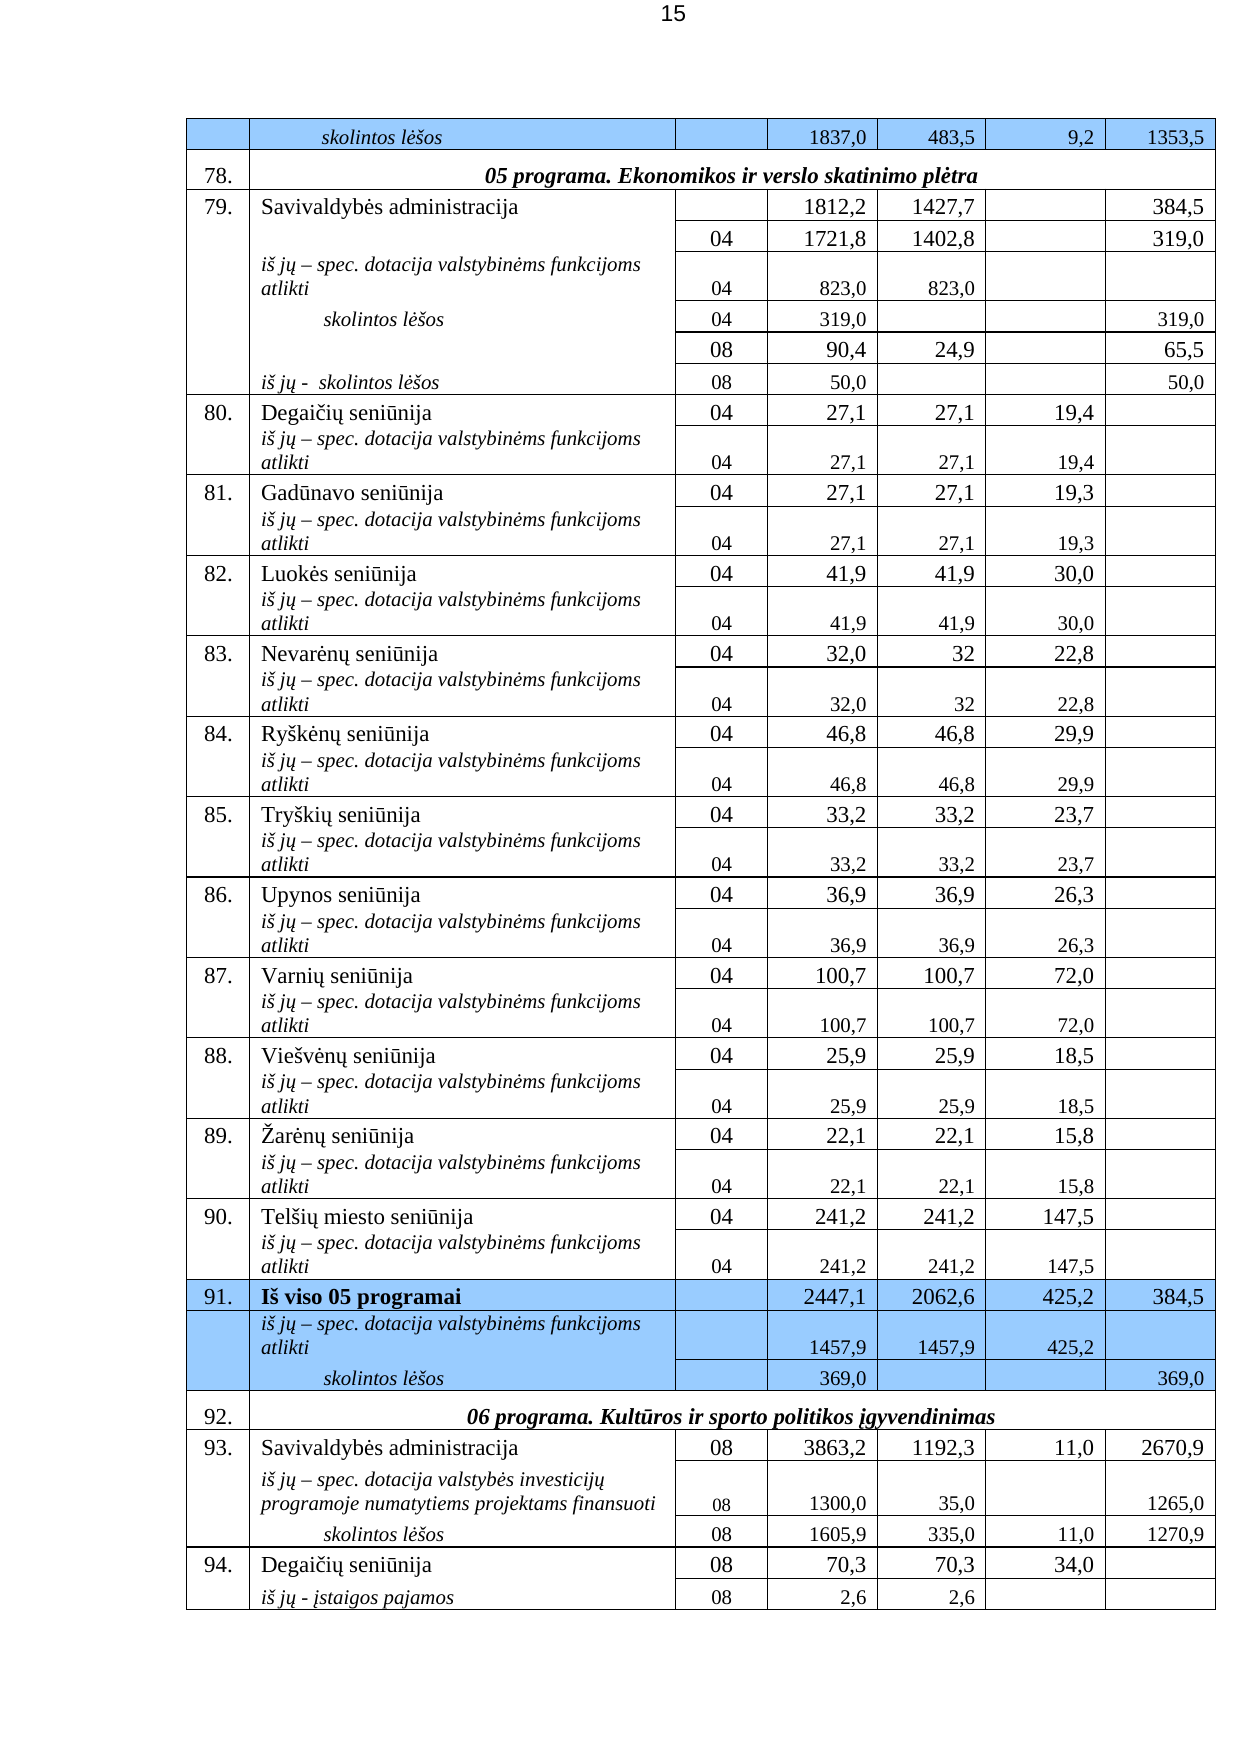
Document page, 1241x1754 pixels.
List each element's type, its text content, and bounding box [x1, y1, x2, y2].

table_cell 89. [187, 1119, 249, 1149]
table_cell 425,2 [986, 1280, 1105, 1310]
table_cell 41,9 [878, 587, 985, 635]
table_cell [187, 1359, 249, 1390]
table_cell 26,3 [986, 909, 1105, 957]
table_cell [878, 1360, 985, 1390]
table_cell [187, 1229, 249, 1278]
table_cell 27,1 [768, 426, 877, 474]
table_cell Upynos seniūnija [250, 878, 675, 908]
table_cell 78. [187, 150, 249, 188]
table_cell 1402,8 [878, 221, 985, 251]
table_cell 19,4 [986, 426, 1105, 474]
table_cell [1106, 1311, 1215, 1359]
table_cell 33,2 [878, 828, 985, 876]
table_cell 27,1 [878, 507, 985, 555]
table_cell [986, 252, 1105, 300]
table_cell [187, 251, 249, 300]
table_cell iš jų – spec. dotacija valstybinėms funkcijoms atlikti [250, 988, 675, 1037]
table_cell 27,1 [878, 426, 985, 474]
table_cell Nevarėnų seniūnija [250, 636, 675, 666]
table_cell 384,5 [1106, 1280, 1215, 1310]
table_cell 2,6 [878, 1579, 985, 1609]
table_cell 1353,5 [1106, 119, 1215, 149]
table_cell 1812,2 [768, 190, 877, 220]
table_cell 1457,9 [768, 1311, 877, 1359]
table_cell 36,9 [768, 909, 877, 957]
table_cell [250, 331, 675, 363]
table_cell 1300,0 [768, 1461, 877, 1515]
table_cell 90. [187, 1199, 249, 1229]
table_cell 08 [676, 333, 767, 363]
table_cell iš jų – spec. dotacija valstybinėms funkcijoms atlikti [250, 1229, 675, 1278]
table_cell 23,7 [986, 797, 1105, 827]
table_cell [1106, 252, 1215, 300]
table_cell [1106, 1150, 1215, 1198]
table_cell iš jų – spec. dotacija valstybės investicijų programoje numatytiems projektams finansuoti [250, 1460, 675, 1515]
table_cell iš jų – spec. dotacija valstybinėms funkcijoms atlikti [250, 1149, 675, 1198]
table_cell 92. [187, 1391, 249, 1429]
table_cell 80. [187, 395, 249, 425]
table_cell [1106, 797, 1215, 827]
table_cell [1106, 989, 1215, 1037]
table_cell [1106, 1579, 1215, 1609]
table_cell iš jų – spec. dotacija valstybinėms funkcijoms atlikti [250, 666, 675, 716]
table_cell 9,2 [986, 119, 1105, 149]
table_cell [878, 301, 985, 331]
table_cell 50,0 [768, 364, 877, 394]
table_cell [187, 363, 249, 394]
table_cell [1106, 507, 1215, 555]
table_cell 04 [676, 878, 767, 908]
table_cell 29,9 [986, 717, 1105, 747]
table_cell 04 [676, 797, 767, 827]
table_cell [986, 221, 1105, 251]
table_cell 27,1 [768, 507, 877, 555]
table_cell iš jų - įstaigos pajamos [250, 1578, 675, 1609]
table_cell [676, 119, 767, 149]
table_cell 46,8 [768, 717, 877, 747]
table_cell 41,9 [768, 556, 877, 586]
table_cell 46,8 [878, 748, 985, 796]
table_cell [1106, 828, 1215, 876]
table_cell Žarėnų seniūnija [250, 1119, 675, 1149]
table_cell 36,9 [768, 878, 877, 908]
table_cell Savivaldybės administracija [250, 190, 675, 220]
table_cell iš jų – spec. dotacija valstybinėms funkcijoms atlikti [250, 425, 675, 474]
table_cell 06 programa. Kultūros ir sporto politikos įgyvendinimas [250, 1391, 1215, 1429]
table_cell skolintos lėšos [250, 1515, 675, 1546]
table_cell [1106, 748, 1215, 796]
table_cell Ryškėnų seniūnija [250, 717, 675, 747]
table_cell [1106, 395, 1215, 425]
table_cell 2,6 [768, 1579, 877, 1609]
table_cell 1192,3 [878, 1430, 985, 1460]
table_cell 241,2 [878, 1230, 985, 1278]
table_cell [1106, 475, 1215, 506]
table_cell 15,8 [986, 1119, 1105, 1149]
table_cell Iš viso 05 programai [250, 1280, 675, 1310]
table_cell 22,1 [878, 1119, 985, 1149]
table_cell [187, 1311, 249, 1359]
table_cell iš jų – spec. dotacija valstybinėms funkcijoms atlikti [250, 827, 675, 876]
table_cell 70,3 [768, 1548, 877, 1578]
table_cell 04 [676, 958, 767, 988]
table_cell 04 [676, 636, 767, 666]
table_cell 30,0 [986, 556, 1105, 586]
table_cell 32,0 [768, 668, 877, 716]
table_cell [1106, 556, 1215, 586]
table_cell iš jų – spec. dotacija valstybinėms funkcijoms atlikti [250, 908, 675, 957]
table_cell 50,0 [1106, 364, 1215, 394]
table_cell 26,3 [986, 878, 1105, 908]
table_cell iš jų – spec. dotacija valstybinėms funkcijoms atlikti [250, 1069, 675, 1118]
table_cell 04 [676, 989, 767, 1037]
table_cell [986, 301, 1105, 331]
table_cell [187, 1069, 249, 1118]
table_cell 36,9 [878, 909, 985, 957]
table_cell Varnių seniūnija [250, 958, 675, 988]
table_cell 1427,7 [878, 190, 985, 220]
table_cell [187, 988, 249, 1037]
table_cell skolintos lėšos [250, 300, 675, 331]
table_cell 04 [676, 1119, 767, 1149]
table_cell 24,9 [878, 333, 985, 363]
table_cell 70,3 [878, 1548, 985, 1578]
table_cell [187, 1578, 249, 1609]
table_cell iš jų – spec. dotacija valstybinėms funkcijoms atlikti [250, 586, 675, 635]
table_cell iš jų - skolintos lėšos [250, 363, 675, 394]
table_cell [1106, 1199, 1215, 1229]
table_cell 86. [187, 878, 249, 908]
table_cell Gadūnavo seniūnija [250, 475, 675, 506]
table_cell 27,1 [768, 395, 877, 425]
table_cell 08 [676, 1548, 767, 1578]
table_cell [1106, 1230, 1215, 1278]
table_cell 823,0 [768, 252, 877, 300]
table_cell 04 [676, 748, 767, 796]
table_cell [187, 1515, 249, 1546]
table_cell 04 [676, 668, 767, 716]
table_cell [1106, 717, 1215, 747]
table_cell 241,2 [878, 1199, 985, 1229]
table_cell 41,9 [878, 556, 985, 586]
table_cell 79. [187, 190, 249, 220]
table_cell 11,0 [986, 1516, 1105, 1546]
table_cell [187, 1149, 249, 1198]
table_cell 85. [187, 797, 249, 827]
table_cell 241,2 [768, 1199, 877, 1229]
table_cell 33,2 [878, 797, 985, 827]
table_cell 3863,2 [768, 1430, 877, 1460]
table_cell 32 [878, 636, 985, 666]
table_cell 04 [676, 1038, 767, 1068]
table_cell 18,5 [986, 1038, 1105, 1068]
table_cell [986, 1461, 1105, 1515]
table_cell 1837,0 [768, 119, 877, 149]
table_cell 2062,6 [878, 1280, 985, 1310]
table_cell iš jų – spec. dotacija valstybinėms funkcijoms atlikti [250, 506, 675, 555]
table_cell [1106, 1070, 1215, 1118]
table_cell 46,8 [878, 717, 985, 747]
table_cell 08 [676, 1430, 767, 1460]
table_cell 36,9 [878, 878, 985, 908]
table_cell 29,9 [986, 748, 1105, 796]
table_cell 46,8 [768, 748, 877, 796]
table_cell 25,9 [768, 1070, 877, 1118]
table_cell [187, 586, 249, 635]
table_cell 147,5 [986, 1199, 1105, 1229]
table_cell 369,0 [1106, 1360, 1215, 1390]
table_cell Savivaldybės administracija [250, 1430, 675, 1460]
table_cell [1106, 426, 1215, 474]
table_cell [676, 1360, 767, 1390]
table_cell 72,0 [986, 958, 1105, 988]
table_cell 319,0 [1106, 301, 1215, 331]
table_cell skolintos lėšos [250, 1359, 675, 1390]
table_cell [1106, 636, 1215, 666]
table_cell 82. [187, 556, 249, 586]
table_cell 369,0 [768, 1360, 877, 1390]
table_cell 04 [676, 717, 767, 747]
table_cell 93. [187, 1430, 249, 1460]
table_cell 35,0 [878, 1461, 985, 1515]
table_cell 2670,9 [1106, 1430, 1215, 1460]
table_cell [187, 300, 249, 331]
table_cell 11,0 [986, 1430, 1105, 1460]
table_cell 100,7 [768, 989, 877, 1037]
table_cell 30,0 [986, 587, 1105, 635]
table_cell Telšių miesto seniūnija [250, 1199, 675, 1229]
table_cell [986, 364, 1105, 394]
table_cell 22,1 [768, 1119, 877, 1149]
table_cell iš jų – spec. dotacija valstybinėms funkcijoms atlikti [250, 251, 675, 300]
table_cell Degaičių seniūnija [250, 395, 675, 425]
table_cell 25,9 [878, 1070, 985, 1118]
table_cell 08 [676, 1516, 767, 1546]
table_cell 04 [676, 221, 767, 251]
table_cell [676, 1280, 767, 1310]
table_cell 08 [676, 364, 767, 394]
table_cell 41,9 [768, 587, 877, 635]
table_cell [986, 190, 1105, 220]
table_cell 65,5 [1106, 333, 1215, 363]
table_cell 04 [676, 1199, 767, 1229]
table_cell skolintos lėšos [250, 119, 675, 149]
table_cell 04 [676, 426, 767, 474]
table_cell iš jų – spec. dotacija valstybinėms funkcijoms atlikti [250, 747, 675, 796]
table_cell 32 [878, 668, 985, 716]
table_cell 22,1 [768, 1150, 877, 1198]
table_cell 319,0 [768, 301, 877, 331]
table_cell 1265,0 [1106, 1461, 1215, 1515]
table_cell 2447,1 [768, 1280, 877, 1310]
table_cell 04 [676, 587, 767, 635]
table_cell 147,5 [986, 1230, 1105, 1278]
table_cell [187, 220, 249, 251]
table_cell [1106, 958, 1215, 988]
table_cell 823,0 [878, 252, 985, 300]
table_cell [878, 364, 985, 394]
table_cell 23,7 [986, 828, 1105, 876]
table_cell 27,1 [878, 395, 985, 425]
table_cell 84. [187, 717, 249, 747]
table_cell [1106, 587, 1215, 635]
table_cell 22,8 [986, 668, 1105, 716]
table_cell 33,2 [768, 828, 877, 876]
table_cell 27,1 [768, 475, 877, 506]
table_cell 319,0 [1106, 221, 1215, 251]
table_cell 04 [676, 1150, 767, 1198]
table_cell [1106, 1548, 1215, 1578]
table_cell 83. [187, 636, 249, 666]
table_cell [986, 333, 1105, 363]
table_cell 33,2 [768, 797, 877, 827]
table_cell 87. [187, 958, 249, 988]
table_cell 18,5 [986, 1070, 1105, 1118]
table_cell [1106, 1038, 1215, 1068]
table_cell 04 [676, 556, 767, 586]
table_cell [1106, 878, 1215, 908]
table_cell Viešvėnų seniūnija [250, 1038, 675, 1068]
table_cell 241,2 [768, 1230, 877, 1278]
table_cell 04 [676, 252, 767, 300]
table_cell [187, 747, 249, 796]
table_cell 04 [676, 1070, 767, 1118]
table_cell iš jų – spec. dotacija valstybinėms funkcijoms atlikti [250, 1311, 675, 1359]
table_cell [986, 1360, 1105, 1390]
table_cell [250, 220, 675, 251]
table_cell [187, 119, 249, 149]
table_cell 1605,9 [768, 1516, 877, 1546]
table_cell 04 [676, 301, 767, 331]
table_cell [1106, 668, 1215, 716]
table_cell 22,8 [986, 636, 1105, 666]
table_cell 04 [676, 475, 767, 506]
table_cell 100,7 [878, 989, 985, 1037]
table_cell 04 [676, 395, 767, 425]
table_cell [187, 506, 249, 555]
table_cell Luokės seniūnija [250, 556, 675, 586]
table_cell [187, 827, 249, 876]
table_cell 04 [676, 828, 767, 876]
table_cell 25,9 [878, 1038, 985, 1068]
table_cell 34,0 [986, 1548, 1105, 1578]
table_cell [1106, 1119, 1215, 1149]
table_cell 88. [187, 1038, 249, 1068]
table_cell 15,8 [986, 1150, 1105, 1198]
table_cell 483,5 [878, 119, 985, 149]
table_cell 05 programa. Ekonomikos ir verslo skatinimo plėtra [250, 150, 1215, 188]
table_cell [676, 1311, 767, 1359]
table_cell [187, 908, 249, 957]
table_cell 04 [676, 909, 767, 957]
table_cell 08 [676, 1579, 767, 1609]
table_cell Tryškių seniūnija [250, 797, 675, 827]
table_cell 425,2 [986, 1311, 1105, 1359]
table_cell 72,0 [986, 989, 1105, 1037]
table_cell [187, 331, 249, 363]
table_cell 90,4 [768, 333, 877, 363]
table_cell 81. [187, 475, 249, 506]
table_cell 27,1 [878, 475, 985, 506]
table_cell 94. [187, 1548, 249, 1578]
table_cell [187, 425, 249, 474]
table_cell 91. [187, 1280, 249, 1310]
table_cell [187, 1460, 249, 1515]
table_cell 32,0 [768, 636, 877, 666]
table_cell [676, 190, 767, 220]
table_cell [986, 1579, 1105, 1609]
table_cell 1721,8 [768, 221, 877, 251]
table_cell 1457,9 [878, 1311, 985, 1359]
table_cell 100,7 [878, 958, 985, 988]
table_cell 384,5 [1106, 190, 1215, 220]
table_cell 04 [676, 507, 767, 555]
table_cell Degaičių seniūnija [250, 1548, 675, 1578]
table_cell 19,4 [986, 395, 1105, 425]
table_cell [1106, 909, 1215, 957]
table_cell 22,1 [878, 1150, 985, 1198]
table_cell 1270,9 [1106, 1516, 1215, 1546]
table_cell 19,3 [986, 475, 1105, 506]
table_cell 08 [676, 1461, 767, 1515]
table_cell 04 [676, 1230, 767, 1278]
table_cell 25,9 [768, 1038, 877, 1068]
table_cell [187, 666, 249, 716]
table_cell 19,3 [986, 507, 1105, 555]
table_cell 100,7 [768, 958, 877, 988]
table_cell 335,0 [878, 1516, 985, 1546]
